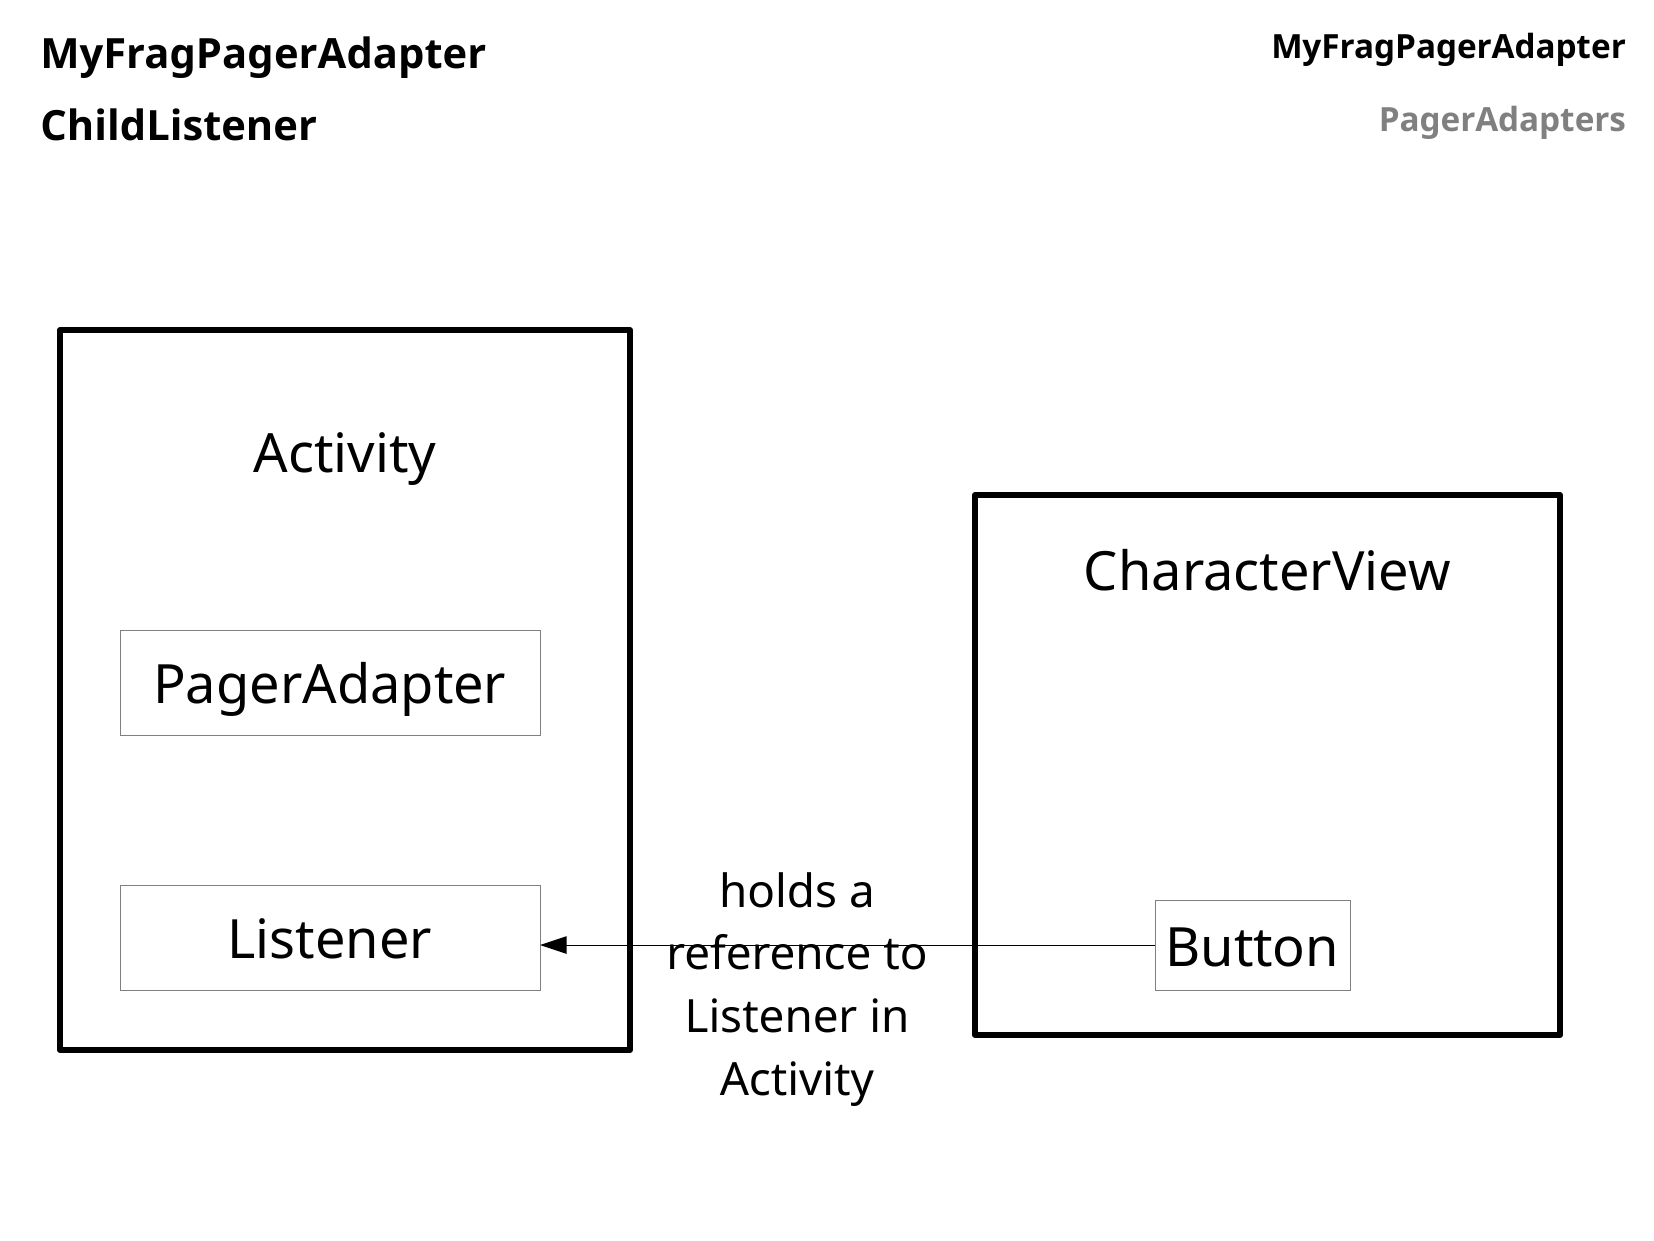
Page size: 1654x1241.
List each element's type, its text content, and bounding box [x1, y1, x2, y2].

table_header MyFragPagerAdapter [27, 16, 1177, 88]
text_box PagerAdapter [120, 630, 541, 736]
table_header MyFragPagerAdapter [1178, 16, 1641, 88]
table_cell ChildListener [27, 89, 1177, 160]
text_box Button [1155, 900, 1351, 991]
text_box Activity [60, 330, 631, 1051]
text_box Listener [120, 885, 541, 991]
text_box holds a reference to Listener in Activity [609, 851, 985, 1051]
text_box CharacterView [990, 525, 1546, 648]
table_cell PagerAdapters [1178, 89, 1641, 160]
